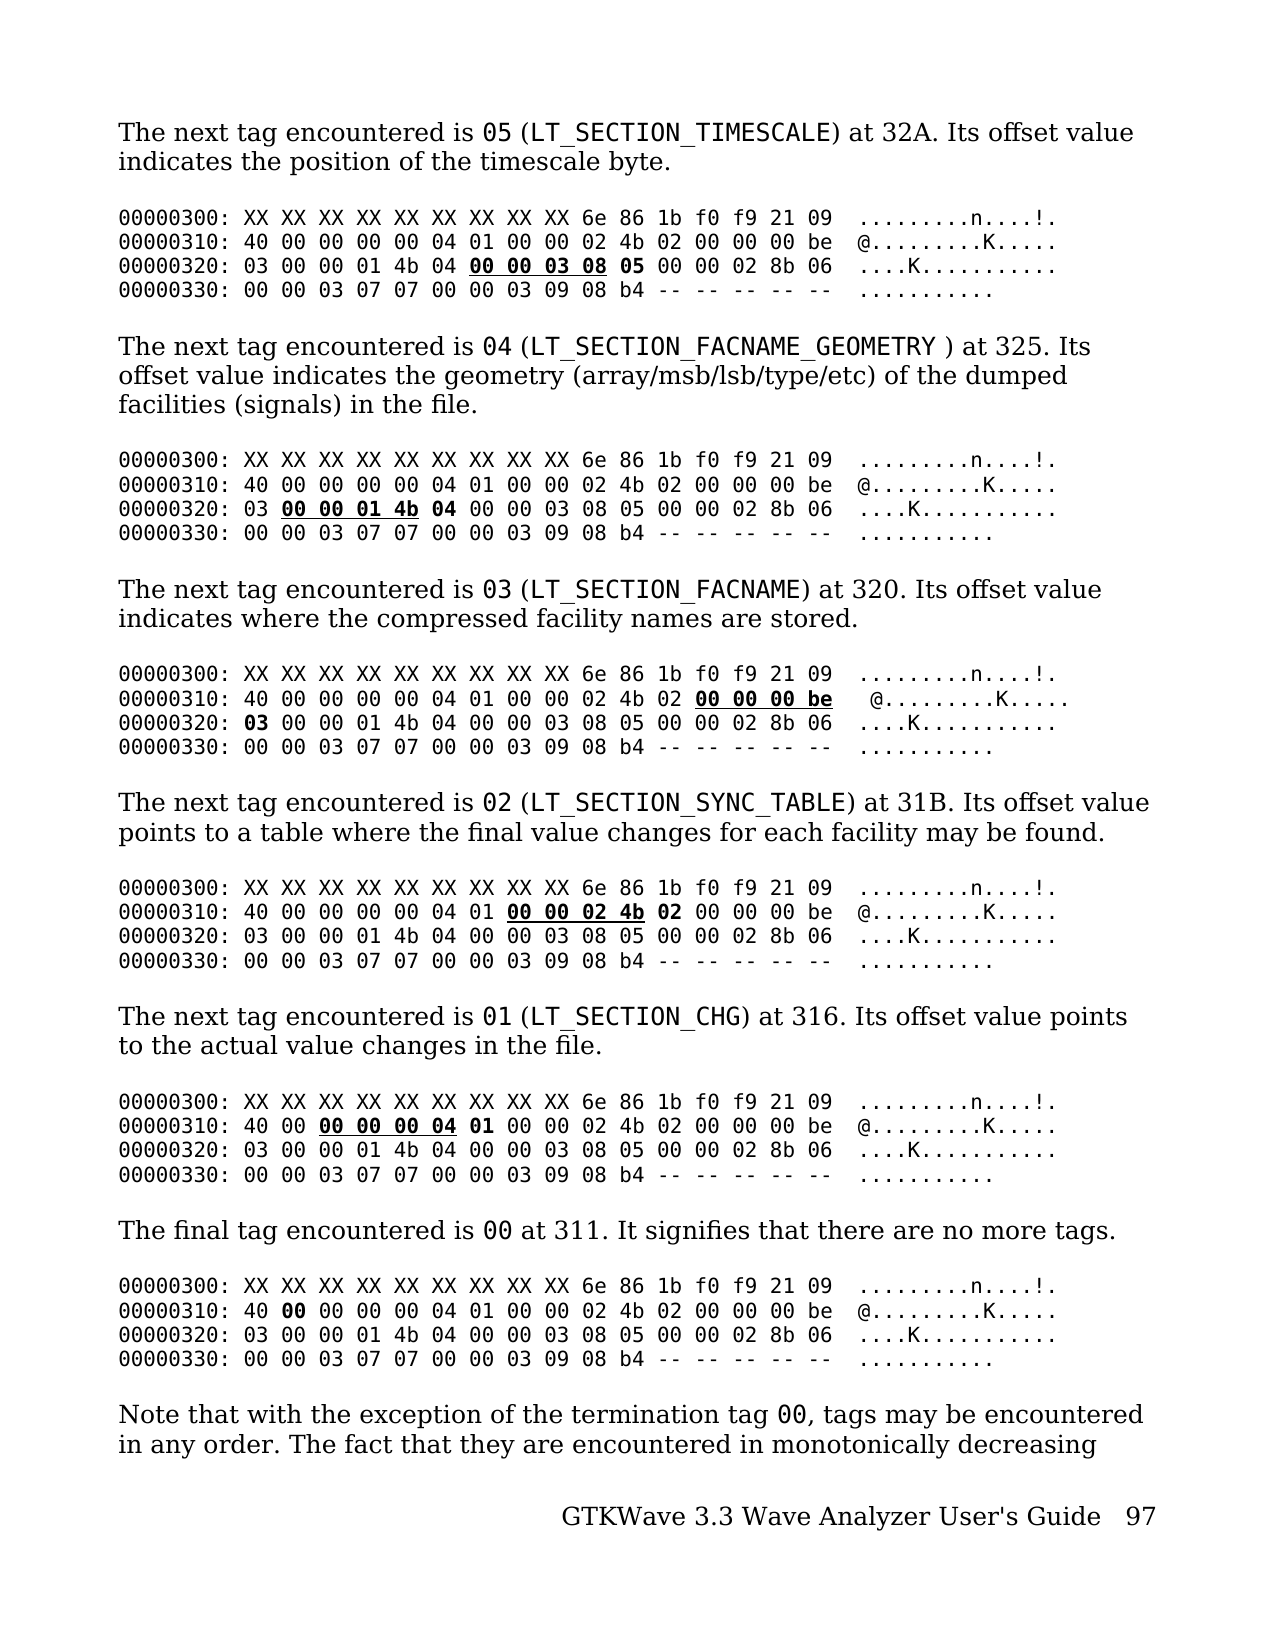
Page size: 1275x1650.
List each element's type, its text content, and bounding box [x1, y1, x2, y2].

text The next tag encountered is 05 (LT_SECTION_TIMESCALE) at 32A. Its offset value indicates the position of the timescale byte. 00000300: XX XX XX XX XX XX XX XX XX 6e 86 1b f0 f9 21 09 .........n....!. 00000310: 40 00 00 00 00 04 01 00 00 02 4b 02 00 00 00 be @.........K..... 00000320: 03 00 00 01 4b 04 00 00 03 08 05 00 00 02 8b 06 ....K........... 00000330: 00 00 03 07 07 00 00 03 09 08 b4 -- -- -- -- -- ........... The next tag encountered is 04 (LT_SECTION_FACNAME_GEOMETRY ) at 325. Its offset value indicates the geometry (array/msb/lsb/type/etc) of the dumped facilities (signals) in the file. 00000300: XX XX XX XX XX XX XX XX XX 6e 86 1b f0 f9 21 09 .........n....!. 00000310: 40 00 00 00 00 04 01 00 00 02 4b 02 00 00 00 be @.........K..... 00000320: 03 00 00 01 4b 04 00 00 03 08 05 00 00 02 8b 06 ....K........... 00000330: 00 00 03 07 07 00 00 03 09 08 b4 -- -- -- -- -- ........... The next tag encountered is 03 (LT_SECTION_FACNAME) at 320. Its offset value indicates where the compressed facility names are stored. 00000300: XX XX XX XX XX XX XX XX XX 6e 86 1b f0 f9 21 09 .........n....!. 00000310: 40 00 00 00 00 04 01 00 00 02 4b 02 00 00 00 be @.........K..... 00000320: 03 00 00 01 4b 04 00 00 03 08 05 00 00 02 8b 06 ....K........... 00000330: 00 00 03 07 07 00 00 03 09 08 b4 -- -- -- -- -- ........... The next tag encountered is 02 (LT_SECTION_SYNC_TABLE) at 31B. Its offset value points to a table where the final value changes for each facility may be found. 00000300: XX XX XX XX XX XX XX XX XX 6e 86 1b f0 f9 21 09 .........n....!. 00000310: 40 00 00 00 00 04 01 00 00 02 4b 02 00 00 00 be @.........K..... 00000320: 03 00 00 01 4b 04 00 00 03 08 05 00 00 02 8b 06 ....K........... 00000330: 00 00 03 07 07 00 00 03 09 08 b4 -- -- -- -- -- ........... The next tag encountered is 01 (LT_SECTION_CHG) at 316. Its offset value points to the actual value changes in the file. 00000300: XX XX XX XX XX XX XX XX XX 6e 86 1b f0 f9 21 09 .........n....!. 00000310: 40 00 00 00 00 04 01 00 00 02 4b 02 00 00 00 be @.........K..... 00000320: 03 00 00 01 4b 04 00 00 03 08 05 00 00 02 8b 06 ....K........... 00000330: 00 00 03 07 07 00 00 03 09 08 b4 -- -- -- -- -- ........... The final tag encountered is 00 at 311. It signifies that there are no more tags. 00000300: XX XX XX XX XX XX XX XX XX 6e 86 1b f0 f9 21 09 .........n....!. 00000310: 40 00 00 00 00 04 01 00 00 02 4b 02 00 00 00 be @.........K..... 00000320: 03 00 00 01 4b 04 00 00 03 08 05 00 00 02 8b 06 ....K........... 00000330: 00 00 03 07 07 00 00 03 09 08 b4 -- -- -- -- -- ........... Note that with the exception of the termination tag 00, tags may be encountered in any order. The fact that they are encountered in monotonically decreasing [118, 118, 1157, 1459]
